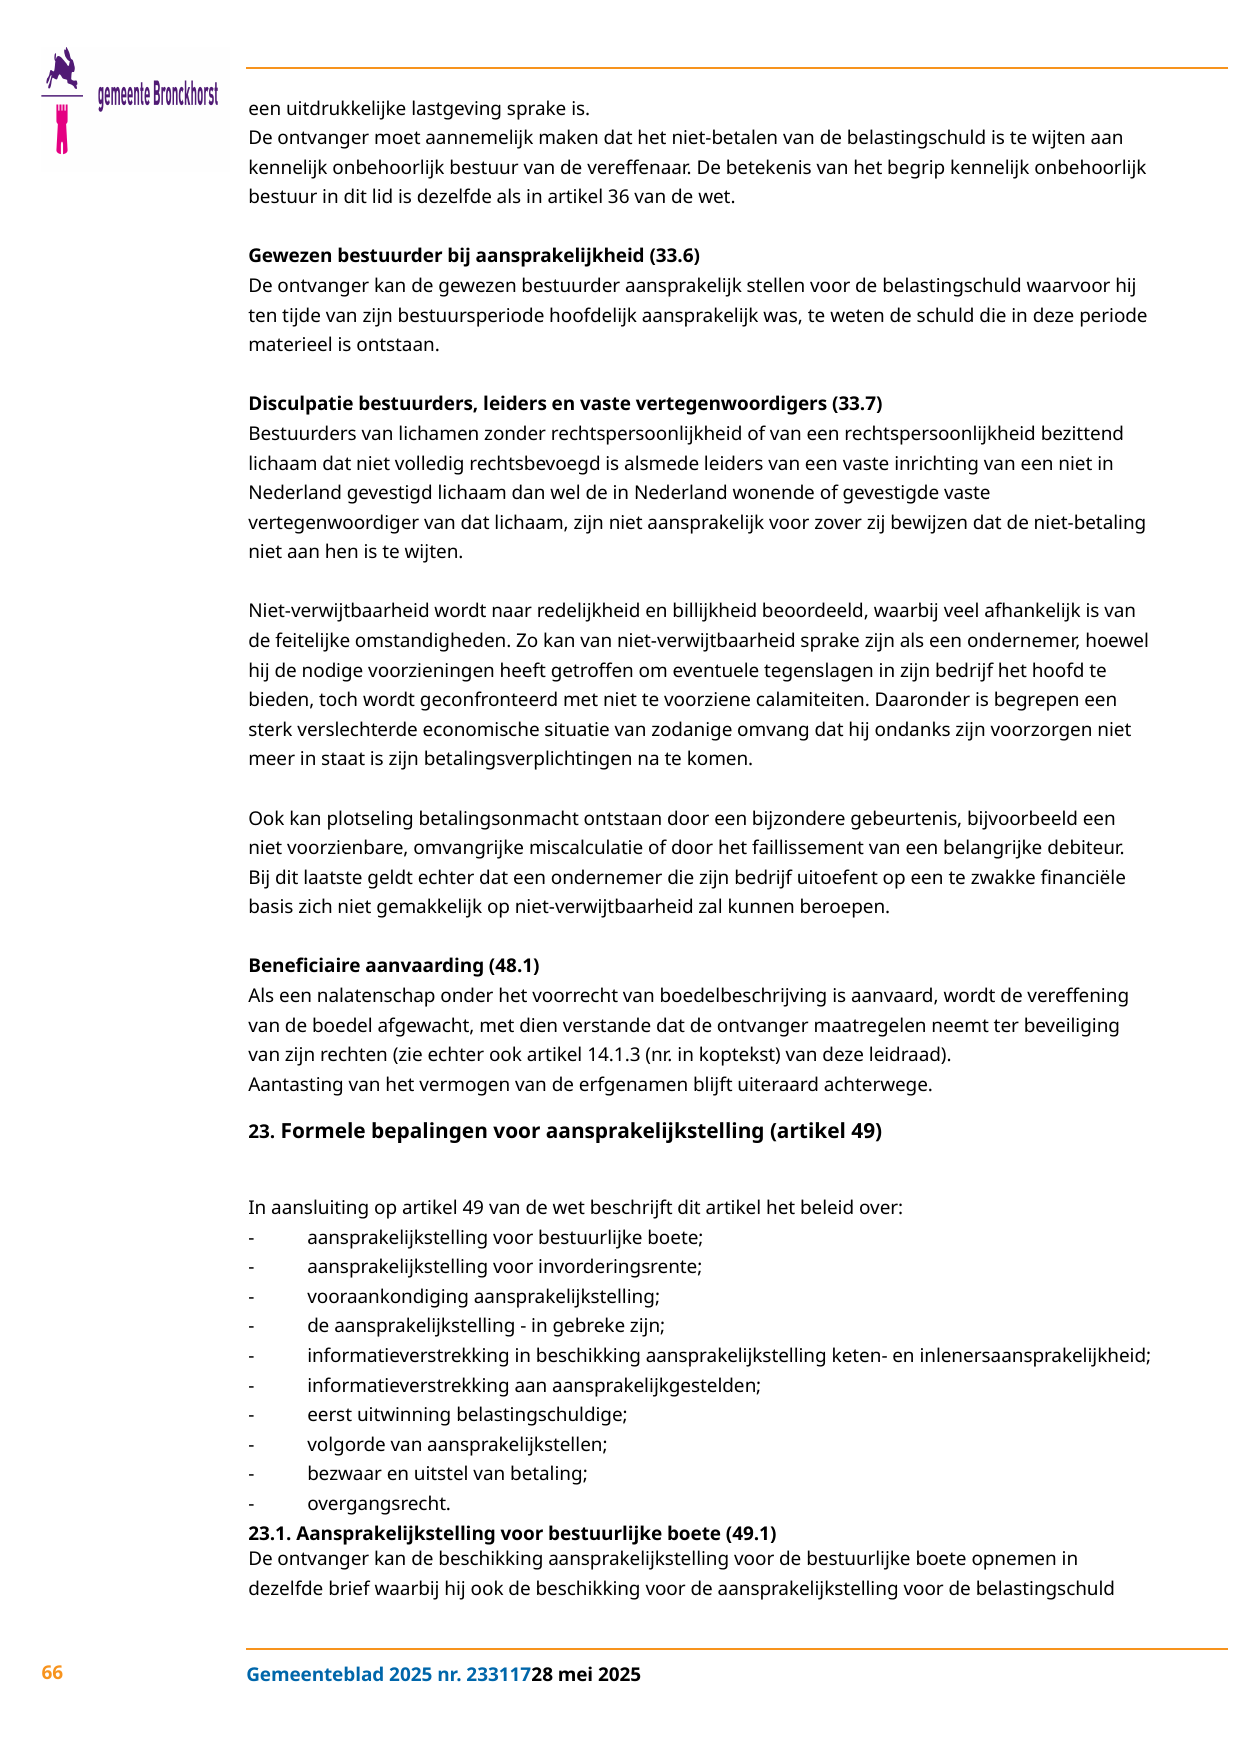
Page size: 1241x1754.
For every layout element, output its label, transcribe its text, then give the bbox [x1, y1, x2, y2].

list overgangsrecht. [248, 1490, 1152, 1516]
list bezwaar en uitstel van betaling; [248, 1461, 1152, 1486]
text In aansluiting op artikel 49 van de wet beschrijft dit artikel het beleid over: [248, 1194, 1152, 1220]
list vooraankondiging aansprakelijkstelling; [248, 1283, 1152, 1309]
text een uitdrukkelijke lastgeving sprake is. [248, 95, 1152, 121]
text De ontvanger kan de beschikking aansprakelijkstelling voor de bestuurlijke boete opnemen in dezelfde brief waarbij hij ook de beschikking voor de aansprakelijkstelling voor de belastingschuld [248, 1546, 1152, 1601]
text De ontvanger moet aannemelijk maken dat het niet-betalen van de belastingschuld is te wijten aan kennelijk onbehoorlijk bestuur van de vereffenaar. De betekenis van het begrip kennelijk onbehoorlijk bestuur in dit lid is dezelfde als in artikel 36 van de wet. [248, 124, 1152, 209]
text 23.1. Aansprakelijkstelling voor bestuurlijke boete (49.1) [248, 1520, 1152, 1546]
list de aansprakelijkstelling - in gebreke zijn; [248, 1313, 1152, 1338]
list eerst uitwinning belastingschuldige; [248, 1401, 1152, 1427]
text Niet-verwijtbaarheid wordt naar redelijkheid en billijkheid beoordeeld, waarbij veel afhankelijk is van de feitelijke omstandigheden. Zo kan van niet-verwijtbaarheid sprake zijn als een ondernemer, hoewel hij de nodige voorzieningen heeft getroffen om eventuele tegenslagen in zijn bedrijf het hoofd te bieden, toch wordt geconfronteerd met niet te voorziene calamiteiten. Daaronder is begrepen een sterk verslechterde economische situatie van zodanige omvang dat hij ondanks zijn voorzorgen niet meer in staat is zijn betalingsverplichtingen na te komen. [248, 598, 1152, 771]
picture [41, 47, 231, 172]
list volgorde van aansprakelijkstellen; [248, 1431, 1152, 1457]
text Aantasting van het vermogen van de erfgenamen blijft uiteraard achterwege. [248, 1071, 1152, 1097]
text Als een nalatenschap onder het voorrecht van boedelbeschrijving is aanvaard, wordt de vereffening van de boedel afgewacht, met dien verstande dat de ontvanger maatregelen neemt ter beveiliging van zijn rechten (zie echter ook artikel 14.1.3 (nr. in koptekst) van deze leidraad). [248, 982, 1152, 1067]
list aansprakelijkstelling voor invorderingsrente; [248, 1253, 1152, 1279]
list aansprakelijkstelling voor bestuurlijke boete; [248, 1224, 1152, 1250]
list informatieverstrekking in beschikking aansprakelijkstelling keten- en inlenersaansprakelijkheid; [248, 1342, 1152, 1368]
text 23. Formele bepalingen voor aansprakelijkstelling (artikel 49) [248, 1117, 1152, 1145]
text Disculpatie bestuurders, leiders en vaste vertegenwoordigers (33.7) [248, 391, 1152, 416]
list informatieverstrekking aan aansprakelijkgestelden; [248, 1372, 1152, 1398]
text Bestuurders van lichamen zonder rechtspersoonlijkheid of van een rechtspersoonlijkheid bezittend lichaam dat niet volledig rechtsbevoegd is alsmede leiders van een vaste inrichting van een niet in Nederland gevestigd lichaam dan wel de in Nederland wonende of gevestigde vaste vertegenwoordiger van dat lichaam, zijn niet aansprakelijk voor zover zij bewijzen dat de niet-betaling niet aan hen is te wijten. [248, 420, 1152, 564]
text Beneficiaire aanvaarding (48.1) [248, 953, 1152, 978]
text De ontvanger kan de gewezen bestuurder aansprakelijk stellen voor de belastingschuld waarvoor hij ten tijde van zijn bestuursperiode hoofdelijk aansprakelijk was, te weten de schuld die in deze periode materieel is ontstaan. [248, 272, 1152, 357]
text Ook kan plotseling betalingsonmacht ontstaan door een bijzondere gebeurtenis, bijvoorbeeld een niet voorzienbare, omvangrijke miscalculatie of door het faillissement van een belangrijke debiteur. Bij dit laatste geldt echter dat een ondernemer die zijn bedrijf uitoefent op een te zwakke financiële basis zich niet gemakkelijk op niet-verwijtbaarheid zal kunnen beroepen. [248, 805, 1152, 919]
text Gewezen bestuurder bij aansprakelijkheid (33.6) [248, 243, 1152, 268]
